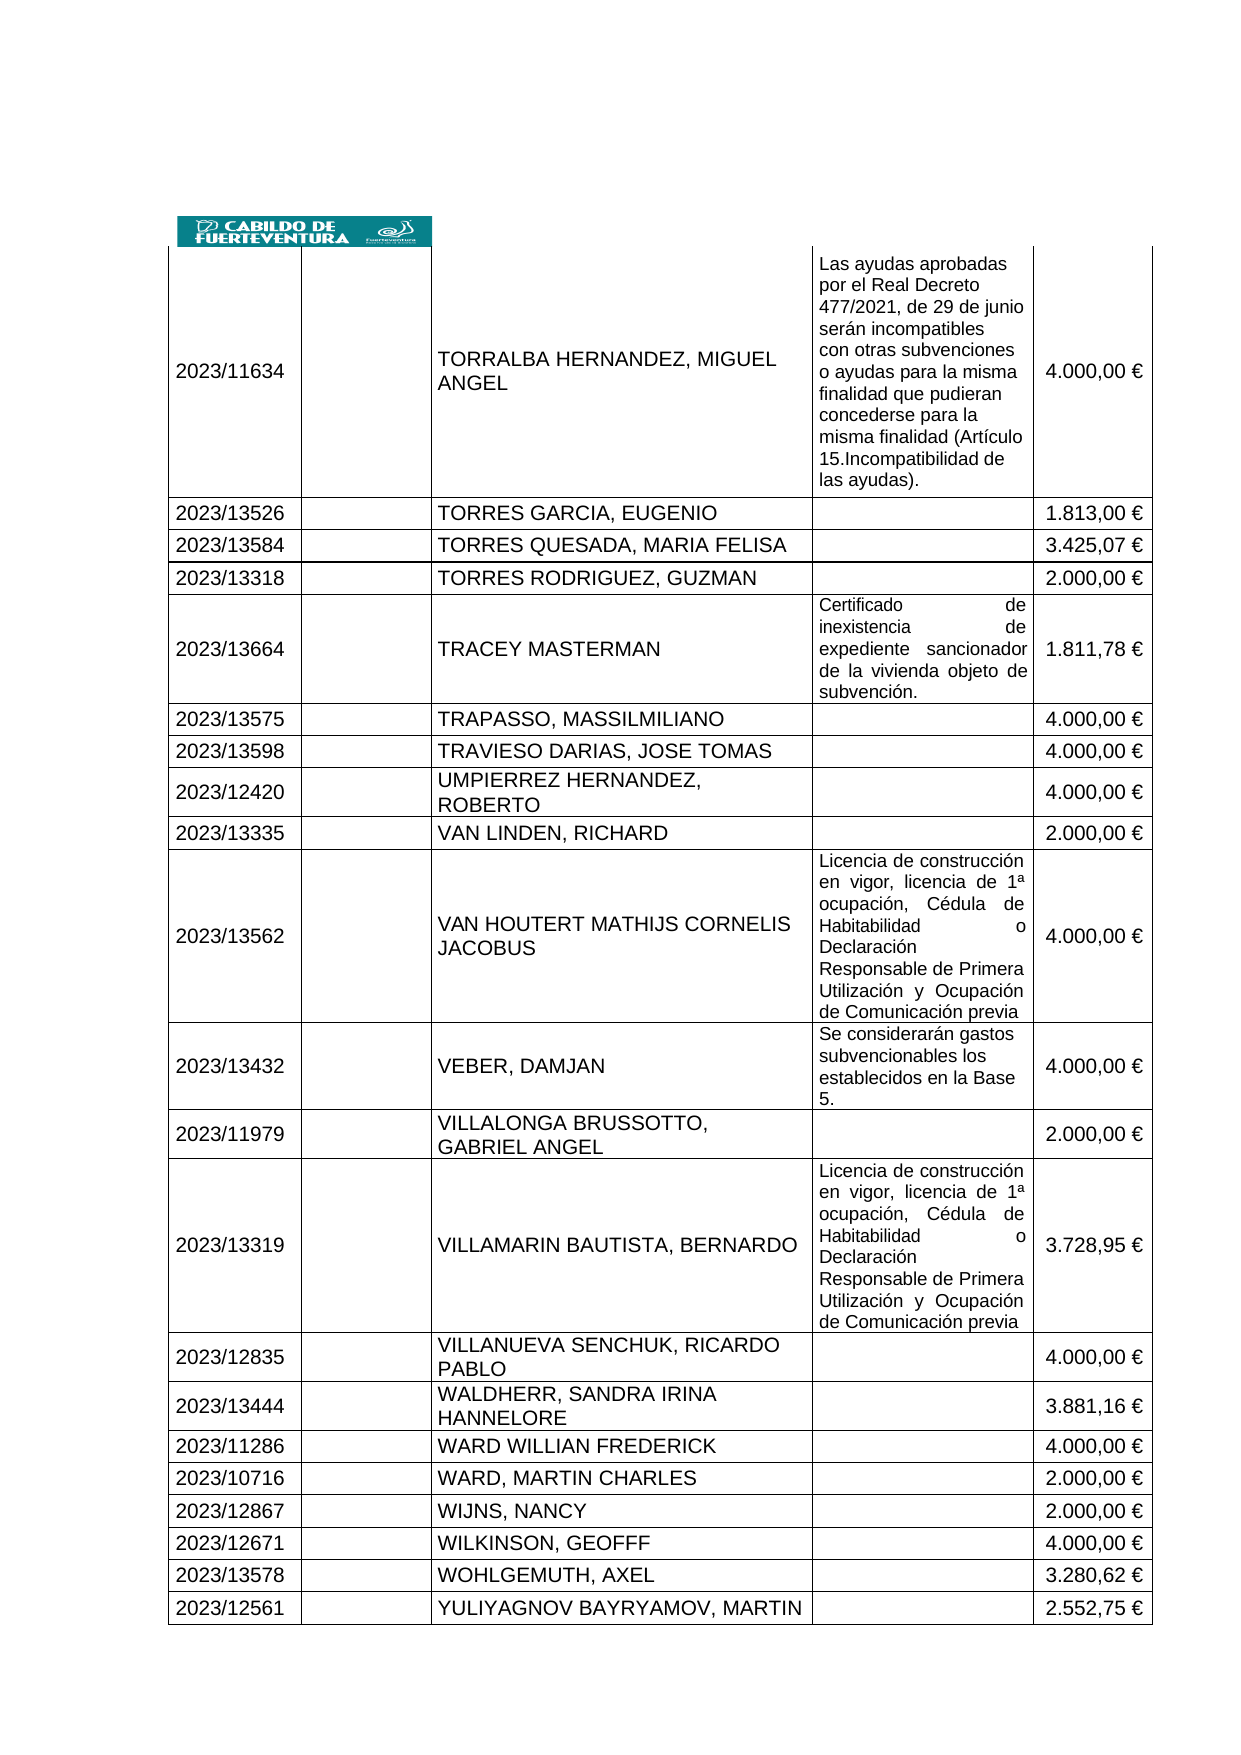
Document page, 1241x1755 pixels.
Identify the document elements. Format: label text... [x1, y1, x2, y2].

table_cell TRAVIESO DARIAS, JOSE TOMAS [432, 736, 812, 767]
table_cell 3.728,95 € [1034, 1159, 1152, 1332]
table_cell 2023/13578 [169, 1560, 301, 1591]
table_cell VEBER, DAMJAN [432, 1023, 812, 1109]
table_cell [813, 1592, 1033, 1624]
table_cell 2.000,00 € [1034, 1463, 1152, 1494]
table_cell 2023/10716 [169, 1463, 301, 1494]
table_cell 4.000,00 € [1034, 1023, 1152, 1109]
table_cell [302, 498, 431, 529]
table_cell [813, 1333, 1033, 1381]
table_cell [813, 768, 1033, 816]
table_cell UMPIERREZ HERNANDEZ, ROBERTO [432, 768, 812, 816]
table_header [302, 247, 431, 497]
table_cell [813, 563, 1033, 594]
table_cell 2023/13444 [169, 1382, 301, 1429]
table_cell [813, 1110, 1033, 1158]
table_cell 3.280,62 € [1034, 1560, 1152, 1591]
table_cell WARD, MARTIN CHARLES [432, 1463, 812, 1494]
table_cell [302, 1159, 431, 1332]
table_header Las ayudas aprobadas por el Real Decreto 477/2021, de 29 de junio serán incompatibles con otras subvenciones o ayudas para la misma finalidad que pudieran concederse para la misma finalidad (Artículo 15.Incompatibilidad de las ayudas). [813, 246, 1033, 497]
table_cell [813, 817, 1033, 848]
table_cell Certificado de inexistencia de expediente sancionador de la vivienda objeto de subvención. [813, 595, 1033, 702]
table_cell VILLANUEVA SENCHUK, RICARDO PABLO [432, 1333, 812, 1381]
table_cell 2023/13584 [169, 530, 301, 561]
table_cell 2.000,00 € [1034, 817, 1152, 848]
table_cell [302, 563, 431, 594]
table_cell [302, 736, 431, 767]
table_cell [302, 768, 431, 816]
table_cell 2023/12671 [169, 1528, 301, 1559]
table_cell TRAPASSO, MASSILMILIANO [432, 704, 812, 735]
table_header 4.000,00 € [1034, 246, 1152, 497]
table_cell 2023/13575 [169, 704, 301, 735]
table_cell TORRES GARCIA, EUGENIO [432, 498, 812, 529]
table_cell 2023/13318 [169, 563, 301, 594]
table_cell [813, 530, 1033, 561]
table_cell 2023/13319 [169, 1159, 301, 1332]
table_cell [302, 1495, 431, 1527]
table_cell 2023/11979 [169, 1110, 301, 1158]
table_cell 3.881,16 € [1034, 1382, 1152, 1429]
table_cell 1.813,00 € [1034, 498, 1152, 529]
table_cell 4.000,00 € [1034, 850, 1152, 1022]
table_cell WIJNS, NANCY [432, 1495, 812, 1527]
table_cell [302, 1333, 431, 1381]
table_cell 2023/13526 [169, 498, 301, 529]
table_cell WARD WILLIAN FREDERICK [432, 1431, 812, 1462]
table_cell VAN LINDEN, RICHARD [432, 817, 812, 848]
table_cell [302, 1023, 431, 1109]
table_cell 4.000,00 € [1034, 1528, 1152, 1559]
table_cell 2.000,00 € [1034, 1110, 1152, 1158]
table_cell 2023/12561 [169, 1592, 301, 1624]
table_cell 2023/13664 [169, 595, 301, 702]
table_cell 1.811,78 € [1034, 595, 1152, 702]
table_cell 2023/12420 [169, 768, 301, 816]
table_cell [813, 736, 1033, 767]
table_cell Licencia de construcción en vigor, licencia de 1ª ocupación, Cédula de Habitabilidad o Declaración Responsable de Primera Utilización y Ocupación de Comunicación previa [813, 1159, 1033, 1332]
table_cell VILLALONGA BRUSSOTTO, GABRIEL ANGEL [432, 1110, 812, 1158]
table_cell 3.425,07 € [1034, 530, 1152, 561]
table_cell [302, 850, 431, 1022]
table_cell [813, 1495, 1033, 1527]
table_cell Se considerarán gastos subvencionables los establecidos en la Base 5. [813, 1023, 1033, 1109]
table_cell [302, 704, 431, 735]
table_cell [302, 1560, 431, 1591]
table_cell 2.000,00 € [1034, 1495, 1152, 1527]
table_cell [813, 1431, 1033, 1462]
table_cell [302, 1382, 431, 1429]
table_cell 4.000,00 € [1034, 736, 1152, 767]
table_cell WOHLGEMUTH, AXEL [432, 1560, 812, 1591]
table_cell VAN HOUTERT MATHIJS CORNELIS JACOBUS [432, 850, 812, 1022]
table_cell [813, 1463, 1033, 1494]
table_cell [813, 1528, 1033, 1559]
table_cell [813, 1560, 1033, 1591]
table_cell 2023/13562 [169, 850, 301, 1022]
table_cell [302, 1528, 431, 1559]
table_cell 2023/12867 [169, 1495, 301, 1527]
table_cell 2.000,00 € [1034, 563, 1152, 594]
table_cell 2023/13432 [169, 1023, 301, 1109]
table_cell [813, 1382, 1033, 1429]
table_cell TORRES RODRIGUEZ, GUZMAN [432, 563, 812, 594]
table_cell TRACEY MASTERMAN [432, 595, 812, 702]
table_cell 2023/11286 [169, 1431, 301, 1462]
table_cell [302, 530, 431, 561]
table_cell 2023/13335 [169, 817, 301, 848]
table_cell 2.552,75 € [1034, 1592, 1152, 1624]
table_cell [302, 817, 431, 848]
table_cell TORRES QUESADA, MARIA FELISA [432, 530, 812, 561]
table_cell WILKINSON, GEOFFF [432, 1528, 812, 1559]
table_cell [302, 1431, 431, 1462]
table_cell [302, 1463, 431, 1494]
table_cell [813, 704, 1033, 735]
table_cell 4.000,00 € [1034, 1431, 1152, 1462]
table_cell 2023/13598 [169, 736, 301, 767]
table_cell YULIYAGNOV BAYRYAMOV, MARTIN [432, 1592, 812, 1624]
table_cell 2023/12835 [169, 1333, 301, 1381]
table_cell [813, 498, 1033, 529]
table_cell [302, 595, 431, 702]
table_header 2023/11634 [169, 246, 301, 497]
table_cell 4.000,00 € [1034, 704, 1152, 735]
picture [177, 216, 433, 247]
table_cell WALDHERR, SANDRA IRINA HANNELORE [432, 1382, 812, 1429]
table_cell [302, 1592, 431, 1624]
table_cell [302, 1110, 431, 1158]
table_cell VILLAMARIN BAUTISTA, BERNARDO [432, 1159, 812, 1332]
table_cell Licencia de construcción en vigor, licencia de 1ª ocupación, Cédula de Habitabilidad o Declaración Responsable de Primera Utilización y Ocupación de Comunicación previa [813, 850, 1033, 1022]
table_cell 4.000,00 € [1034, 768, 1152, 816]
table_header TORRALBA HERNANDEZ, MIGUEL ANGEL [432, 246, 812, 497]
table_cell 4.000,00 € [1034, 1333, 1152, 1381]
